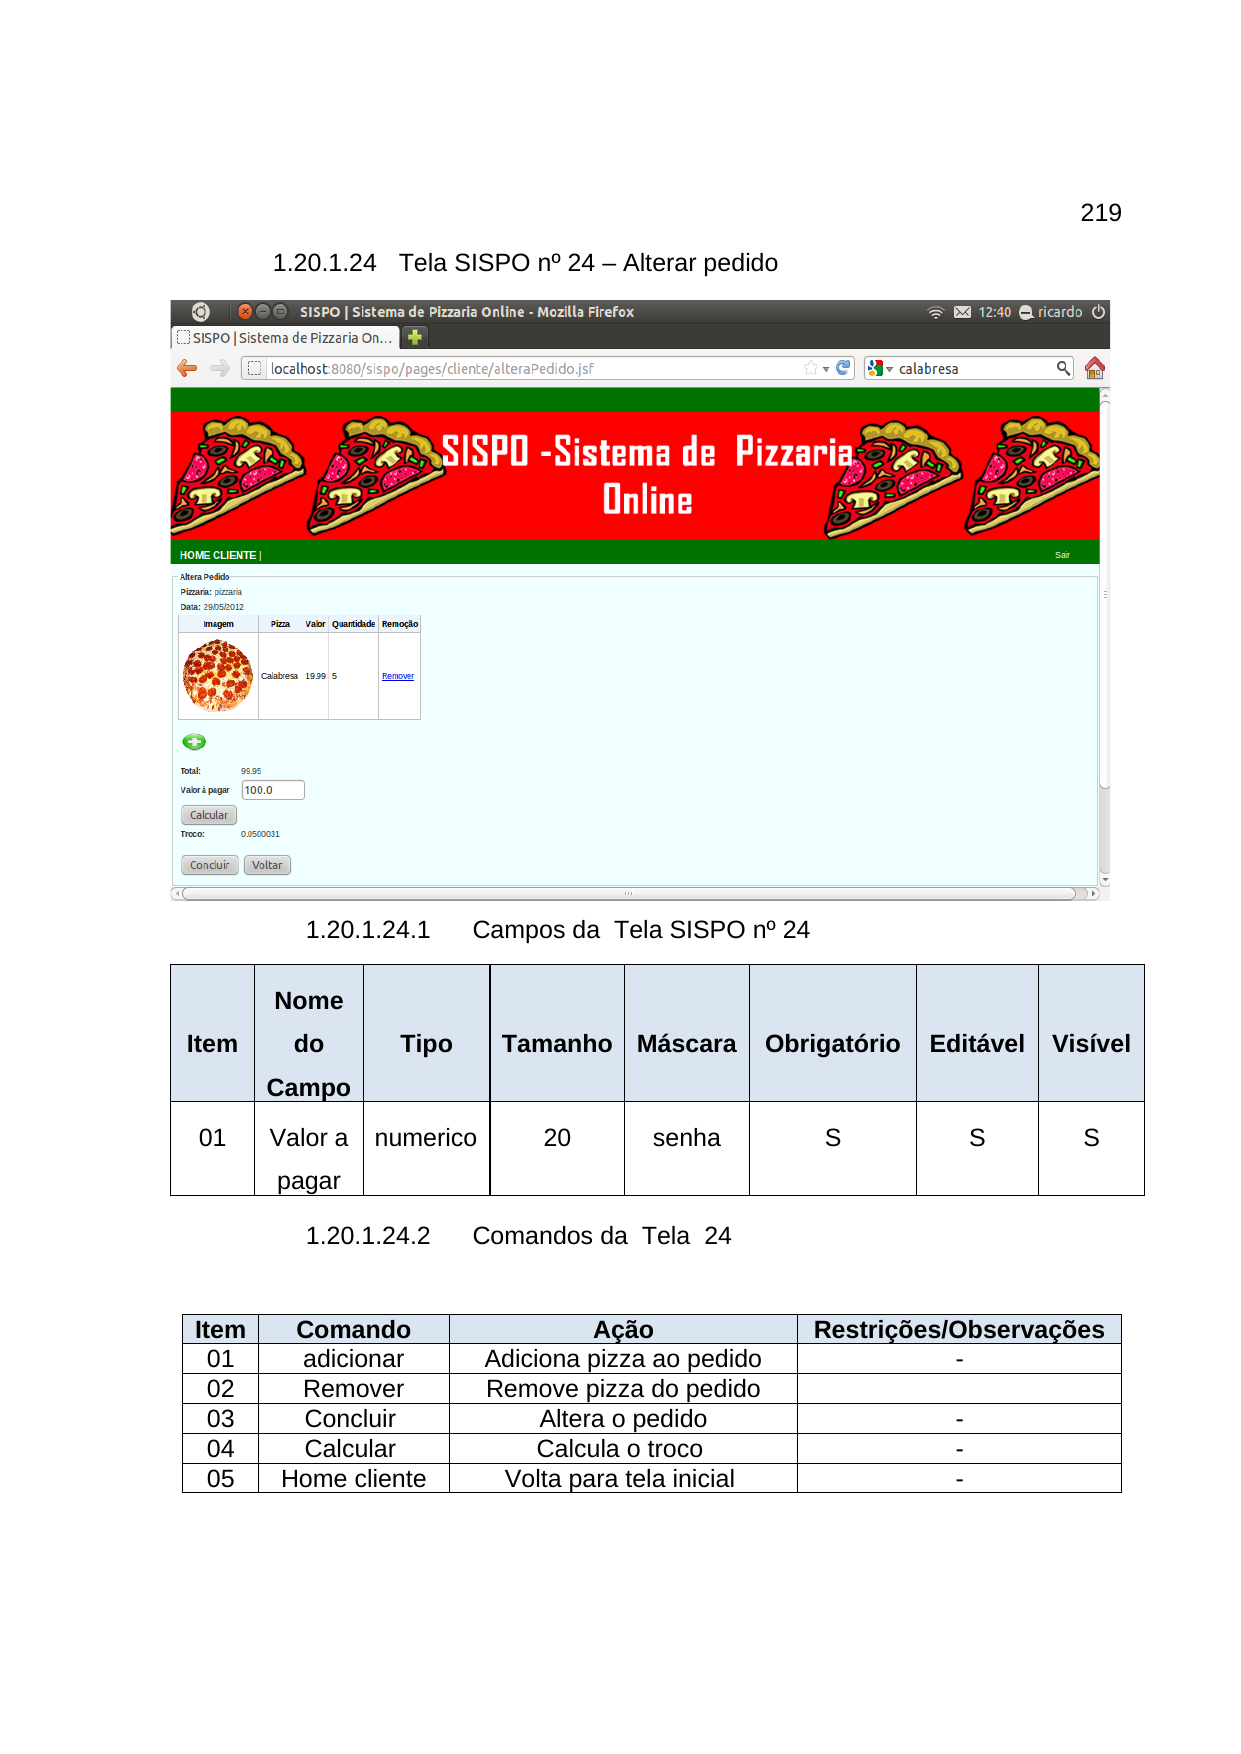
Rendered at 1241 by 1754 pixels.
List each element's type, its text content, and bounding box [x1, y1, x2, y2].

table_header Comando [259, 1315, 449, 1343]
table_header Obrigatório [750, 965, 916, 1101]
table_cell 05 [183, 1464, 258, 1492]
subtitle Comandos da Tela 24 [207, 1221, 1122, 1250]
table_cell 03 [183, 1404, 258, 1433]
table_cell Valor a pagar [255, 1102, 363, 1195]
table_cell [798, 1374, 1121, 1403]
table_cell Calcular [259, 1434, 449, 1462]
table_header Nome do Campo [255, 965, 363, 1101]
table_cell 01 [183, 1344, 258, 1373]
table_cell senha [625, 1102, 749, 1195]
table_header Item [183, 1315, 258, 1343]
table_cell S [917, 1102, 1038, 1195]
table_cell Home cliente [259, 1464, 449, 1492]
table_header Ação [450, 1315, 797, 1343]
table_header Restrições/Observações [798, 1315, 1121, 1343]
table_cell 02 [183, 1374, 258, 1403]
table_cell 04 [183, 1434, 258, 1462]
subtitle Campos da Tela SISPO nº 24 [207, 912, 1122, 944]
table_header Máscara [625, 965, 749, 1101]
table_header Tipo [364, 965, 489, 1101]
table_header Editável [917, 965, 1038, 1101]
table_header Tamanho [491, 965, 624, 1101]
table_cell Remover [259, 1374, 449, 1403]
table_cell Concluir [259, 1404, 449, 1433]
table_cell - [798, 1434, 1121, 1462]
table_cell Volta para tela inicial [450, 1464, 797, 1492]
table_cell 20 [491, 1102, 624, 1195]
table_header Item [171, 965, 254, 1101]
table_cell Remove pizza do pedido [450, 1374, 797, 1403]
table_cell S [750, 1102, 916, 1195]
table_cell Calcula o troco [450, 1434, 797, 1462]
table_cell Altera o pedido [450, 1404, 797, 1433]
table_cell - [798, 1344, 1121, 1373]
picture [170, 300, 1110, 901]
table_header Visível [1039, 965, 1144, 1101]
table_cell numerico [364, 1102, 489, 1195]
table_cell Adiciona pizza ao pedido [450, 1344, 797, 1373]
table_cell adicionar [259, 1344, 449, 1373]
table_cell - [798, 1464, 1121, 1492]
table_cell S [1039, 1102, 1144, 1195]
table_cell - [798, 1404, 1121, 1433]
subtitle Tela SISPO nº 24 – Alterar pedido [266, 248, 1122, 276]
table_cell 01 [171, 1102, 254, 1195]
